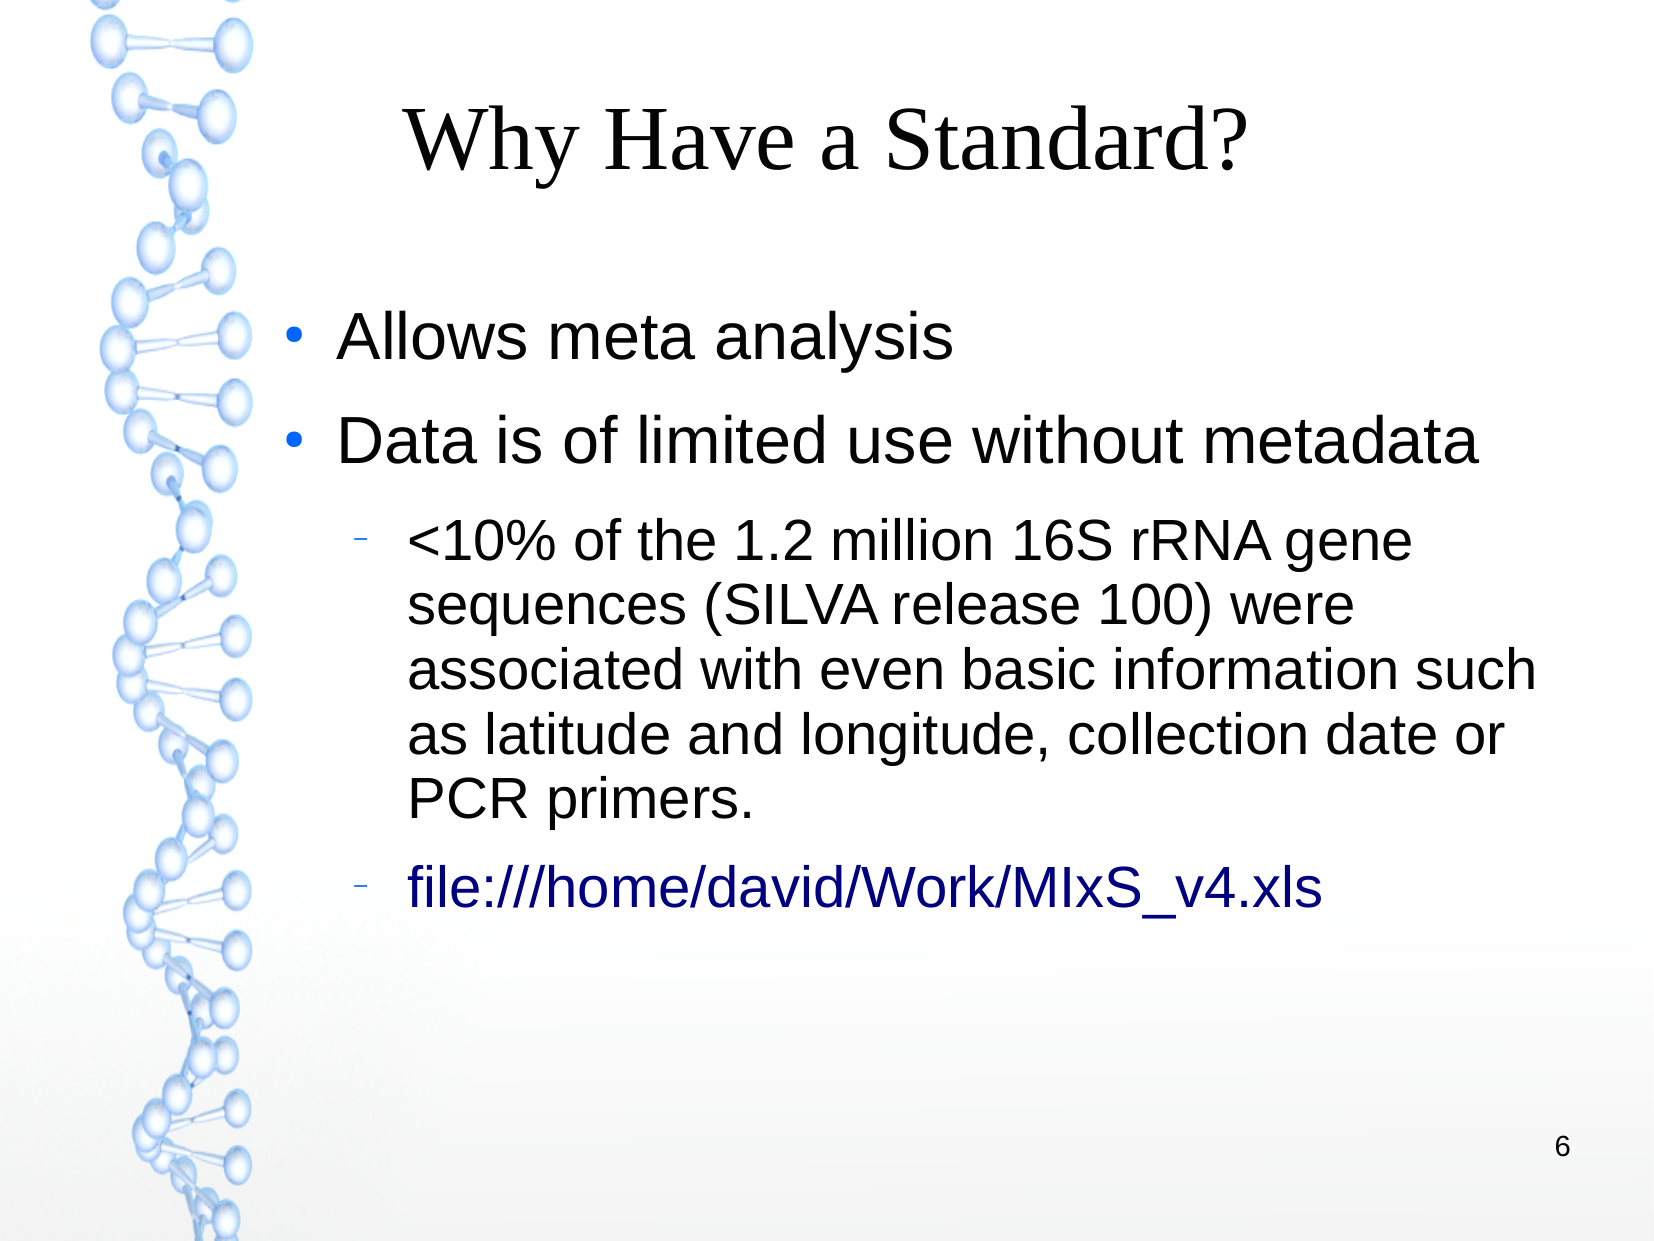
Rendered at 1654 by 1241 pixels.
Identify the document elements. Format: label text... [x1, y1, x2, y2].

list Allows meta analysis Data is of limited use without metadata <10% of the 1.2 million 16S rRNA gene sequences (SILVA release 100) were associated with even basic information such as latitude and longitude, collection date or PCR primers. file:///home/david/Work/MIxS_v4.xls [265, 299, 1595, 1019]
picture [0, 0, 1654, 1241]
title Why Have a Standard? [59, 67, 1595, 210]
